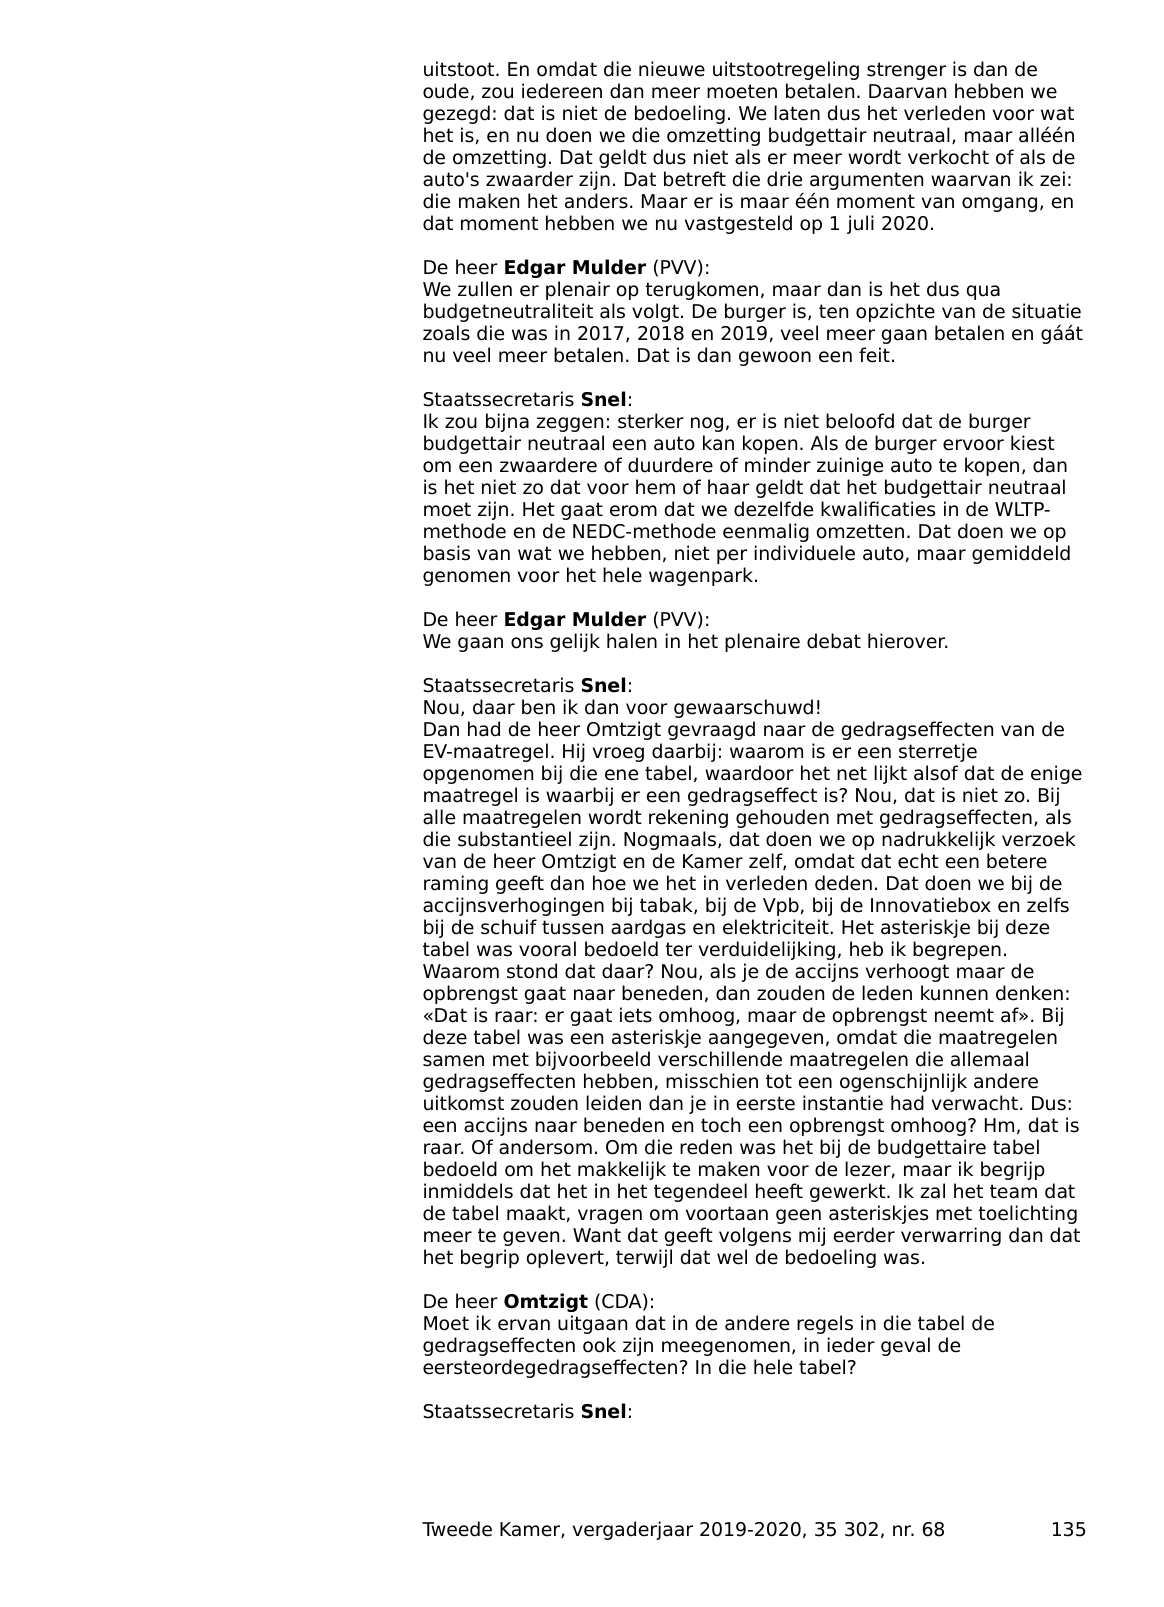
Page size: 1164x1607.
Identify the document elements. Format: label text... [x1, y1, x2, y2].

text Staatssecretaris Snel: [422, 389, 1087, 411]
text uitstoot. En omdat die nieuwe uitstootregeling strenger is dan de oude, zou iedereen dan meer moeten betalen. Daarvan hebben we gezegd: dat is niet de bedoeling. We laten dus het verleden voor wat het is, en nu doen we die omzetting budgettair neutraal, maar alléén de omzetting. Dat geldt dus niet als er meer wordt verkocht of als de auto's zwaarder zijn. Dat betreft die drie argumenten waarvan ik zei: die maken het anders. Maar er is maar één moment van omgang, en dat moment hebben we nu vastgesteld op 1 juli 2020. [422, 59, 1087, 235]
text De heer Edgar Mulder (PVV): [422, 609, 1087, 631]
text Staatssecretaris Snel: [422, 1401, 1087, 1423]
text Dan had de heer Omtzigt gevraagd naar de gedragseffecten van de EV-maatregel. Hij vroeg daarbij: waarom is er een sterretje opgenomen bij die ene tabel, waardoor het net lijkt alsof dat de enige maatregel is waarbij er een gedragseffect is? Nou, dat is niet zo. Bij alle maatregelen wordt rekening gehouden met gedragseffecten, als die substantieel zijn. Nogmaals, dat doen we op nadrukkelijk verzoek van de heer Omtzigt en de Kamer zelf, omdat dat echt een betere raming geeft dan hoe we het in verleden deden. Dat doen we bij de accijnsverhogingen bij tabak, bij de Vpb, bij de Innovatiebox en zelfs bij de schuif tussen aardgas en elektriciteit. Het asteriskje bij deze tabel was vooral bedoeld ter verduidelijking, heb ik begrepen. Waarom stond dat daar? Nou, als je de accijns verhoogt maar de opbrengst gaat naar beneden, dan zouden de leden kunnen denken: «Dat is raar: er gaat iets omhoog, maar de opbrengst neemt af». Bij deze tabel was een asteriskje aangegeven, omdat die maatregelen samen met bijvoorbeeld verschillende maatregelen die allemaal gedragseffecten hebben, misschien tot een ogenschijnlijk andere uitkomst zouden leiden dan je in eerste instantie had verwacht. Dus: een accijns naar beneden en toch een opbrengst omhoog? Hm, dat is raar. Of andersom. Om die reden was het bij de budgettaire tabel bedoeld om het makkelijk te maken voor de lezer, maar ik begrijp inmiddels dat het in het tegendeel heeft gewerkt. Ik zal het team dat de tabel maakt, vragen om voortaan geen asteriskjes met toelichting meer te geven. Want dat geeft volgens mij eerder verwarring dan dat het begrip oplevert, terwijl dat wel de bedoeling was. [422, 719, 1087, 1269]
text Staatssecretaris Snel: [422, 675, 1087, 697]
text Moet ik ervan uitgaan dat in de andere regels in die tabel de gedragseffecten ook zijn meegenomen, in ieder geval de eersteordegedragseffecten? In die hele tabel? [422, 1313, 1087, 1379]
text De heer Omtzigt (CDA): [422, 1291, 1087, 1313]
text We zullen er plenair op terugkomen, maar dan is het dus qua budgetneutraliteit als volgt. De burger is, ten opzichte van de situatie zoals die was in 2017, 2018 en 2019, veel meer gaan betalen en gáát nu veel meer betalen. Dat is dan gewoon een feit. [422, 279, 1087, 367]
text We gaan ons gelijk halen in het plenaire debat hierover. [422, 631, 1087, 653]
text Ik zou bijna zeggen: sterker nog, er is niet beloofd dat de burger budgettair neutraal een auto kan kopen. Als de burger ervoor kiest om een zwaardere of duurdere of minder zuinige auto te kopen, dan is het niet zo dat voor hem of haar geldt dat het budgettair neutraal moet zijn. Het gaat erom dat we dezelfde kwalificaties in de WLTP-methode en de NEDC-methode eenmalig omzetten. Dat doen we op basis van wat we hebben, niet per individuele auto, maar gemiddeld genomen voor het hele wagenpark. [422, 411, 1087, 587]
text Nou, daar ben ik dan voor gewaarschuwd! [422, 697, 1087, 719]
text De heer Edgar Mulder (PVV): [422, 257, 1087, 279]
